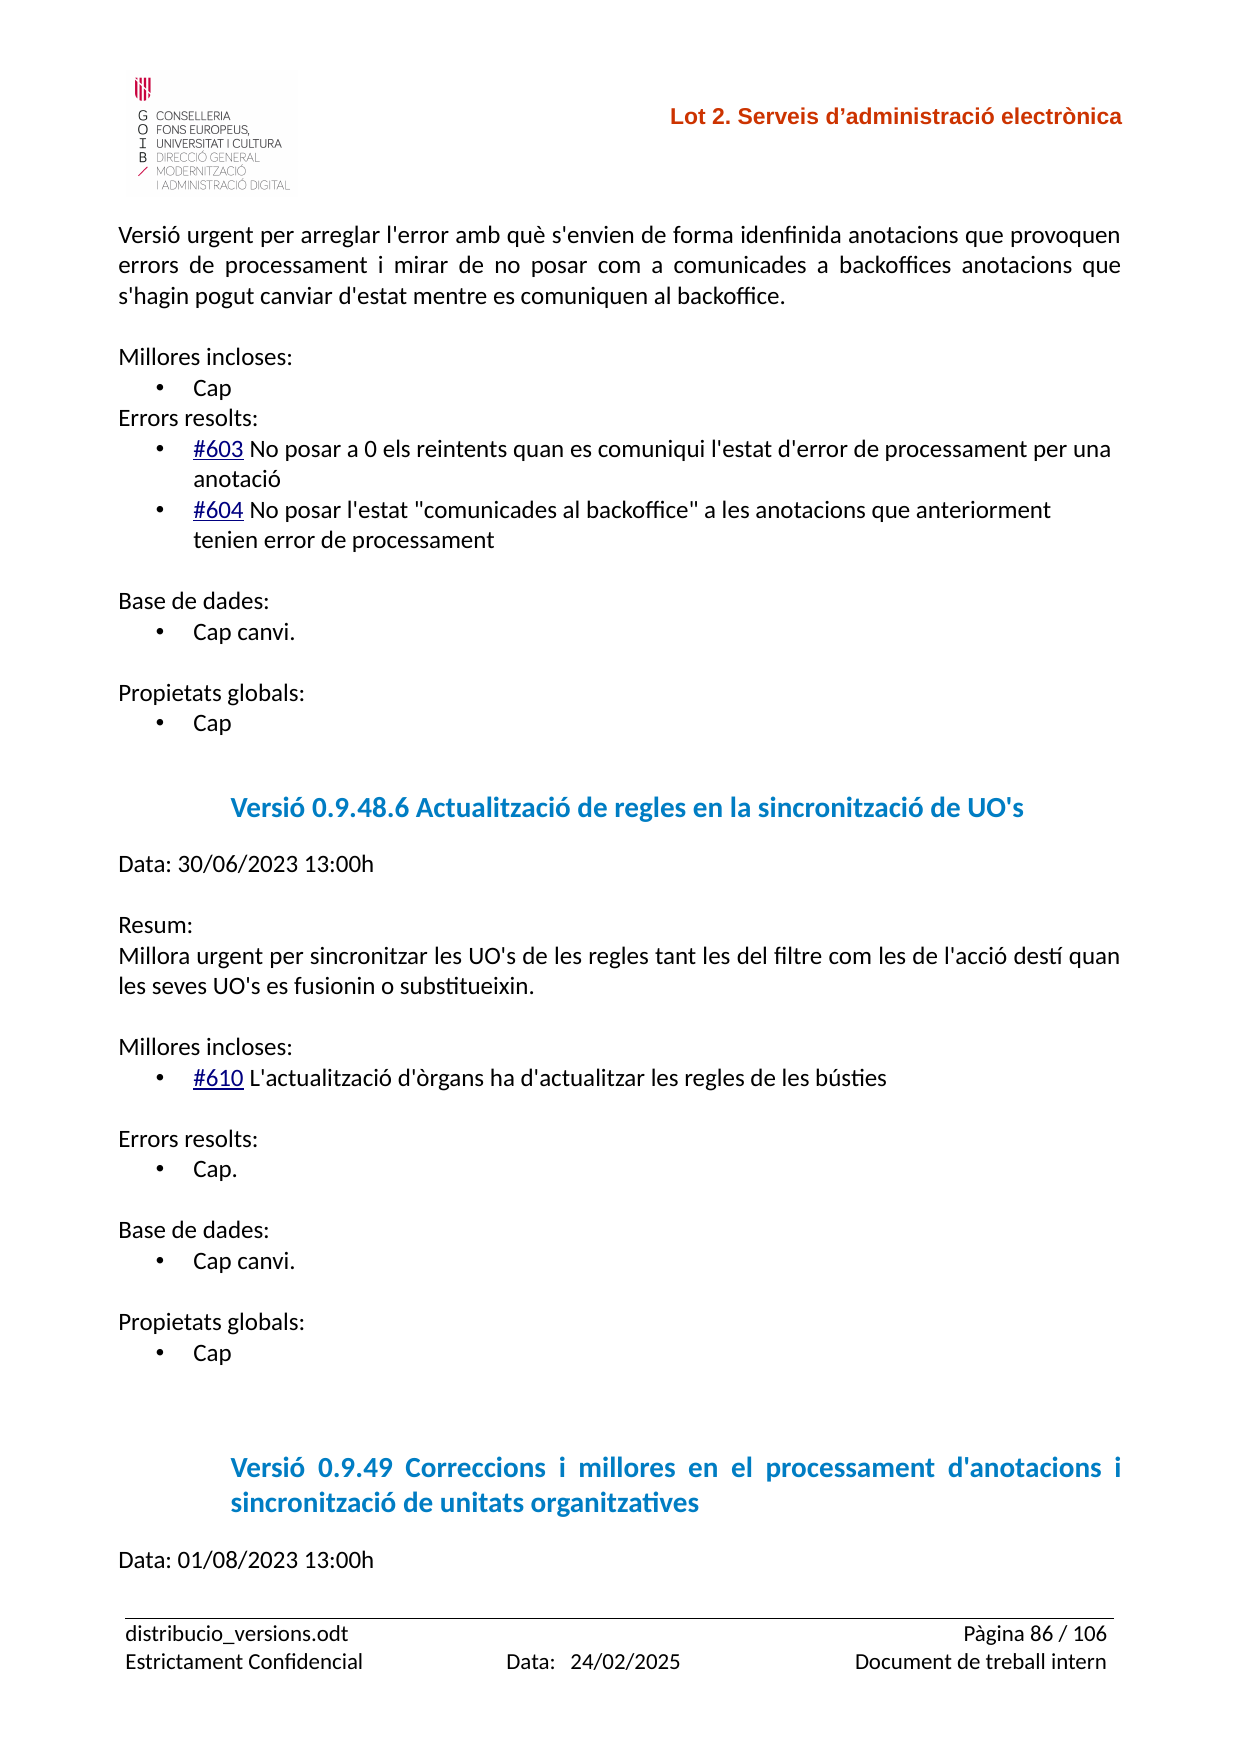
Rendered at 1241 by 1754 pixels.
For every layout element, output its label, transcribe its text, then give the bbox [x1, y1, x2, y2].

list #604 No posar l'estat "comunicades al backoffice" a les anotacions que anteriorment tenien error de processament [156, 494, 1122, 555]
text Data: 30/06/2023 13:00h [118, 848, 1122, 879]
text Millora urgent per sincronitzar les UO's de les regles tant les del filtre com les de l'acció destí quan les seves UO's es fusionin o substitueixin. [118, 940, 1122, 1001]
list Cap [156, 707, 1122, 738]
list Cap canvi. [156, 616, 1122, 646]
text Millores incloses: [118, 1032, 1122, 1062]
text Millores incloses: [118, 341, 1122, 372]
subtitle Versió 0.9.48.6 Actualització de regles en la sincronització de UO's [153, 789, 1122, 825]
text Propietats globals: [118, 677, 1122, 707]
subtitle Versió 0.9.49 Correccions i millores en el processament d'anotacions i sincronització de unitats organitzatives [153, 1449, 1122, 1520]
text Base de dades: [118, 1215, 1122, 1245]
list Cap. [156, 1154, 1122, 1184]
text Propietats globals: [118, 1306, 1122, 1337]
text Base de dades: [118, 585, 1122, 616]
list Cap [156, 1337, 1122, 1367]
list #610 L'actualització d'òrgans ha d'actualitzar les regles de les bústies [156, 1062, 1122, 1093]
text Versió urgent per arreglar l'error amb què s'envien de forma idenfinida anotacions que provoquen errors de processament i mirar de no posar com a comunicades a backoffices anotacions que s'hagin pogut canviar d'estat mentre es comuniquen al backoffice. [118, 219, 1122, 311]
list Cap canvi. [156, 1245, 1122, 1276]
picture [126, 70, 299, 197]
text Errors resolts: [118, 402, 1122, 433]
list #603 No posar a 0 els reintents quan es comuniqui l'estat d'error de processament per una anotació [156, 433, 1122, 494]
list Cap [156, 372, 1122, 402]
text Data: 01/08/2023 13:00h [118, 1544, 1122, 1574]
text Errors resolts: [118, 1123, 1122, 1154]
text Resum: [118, 909, 1122, 940]
